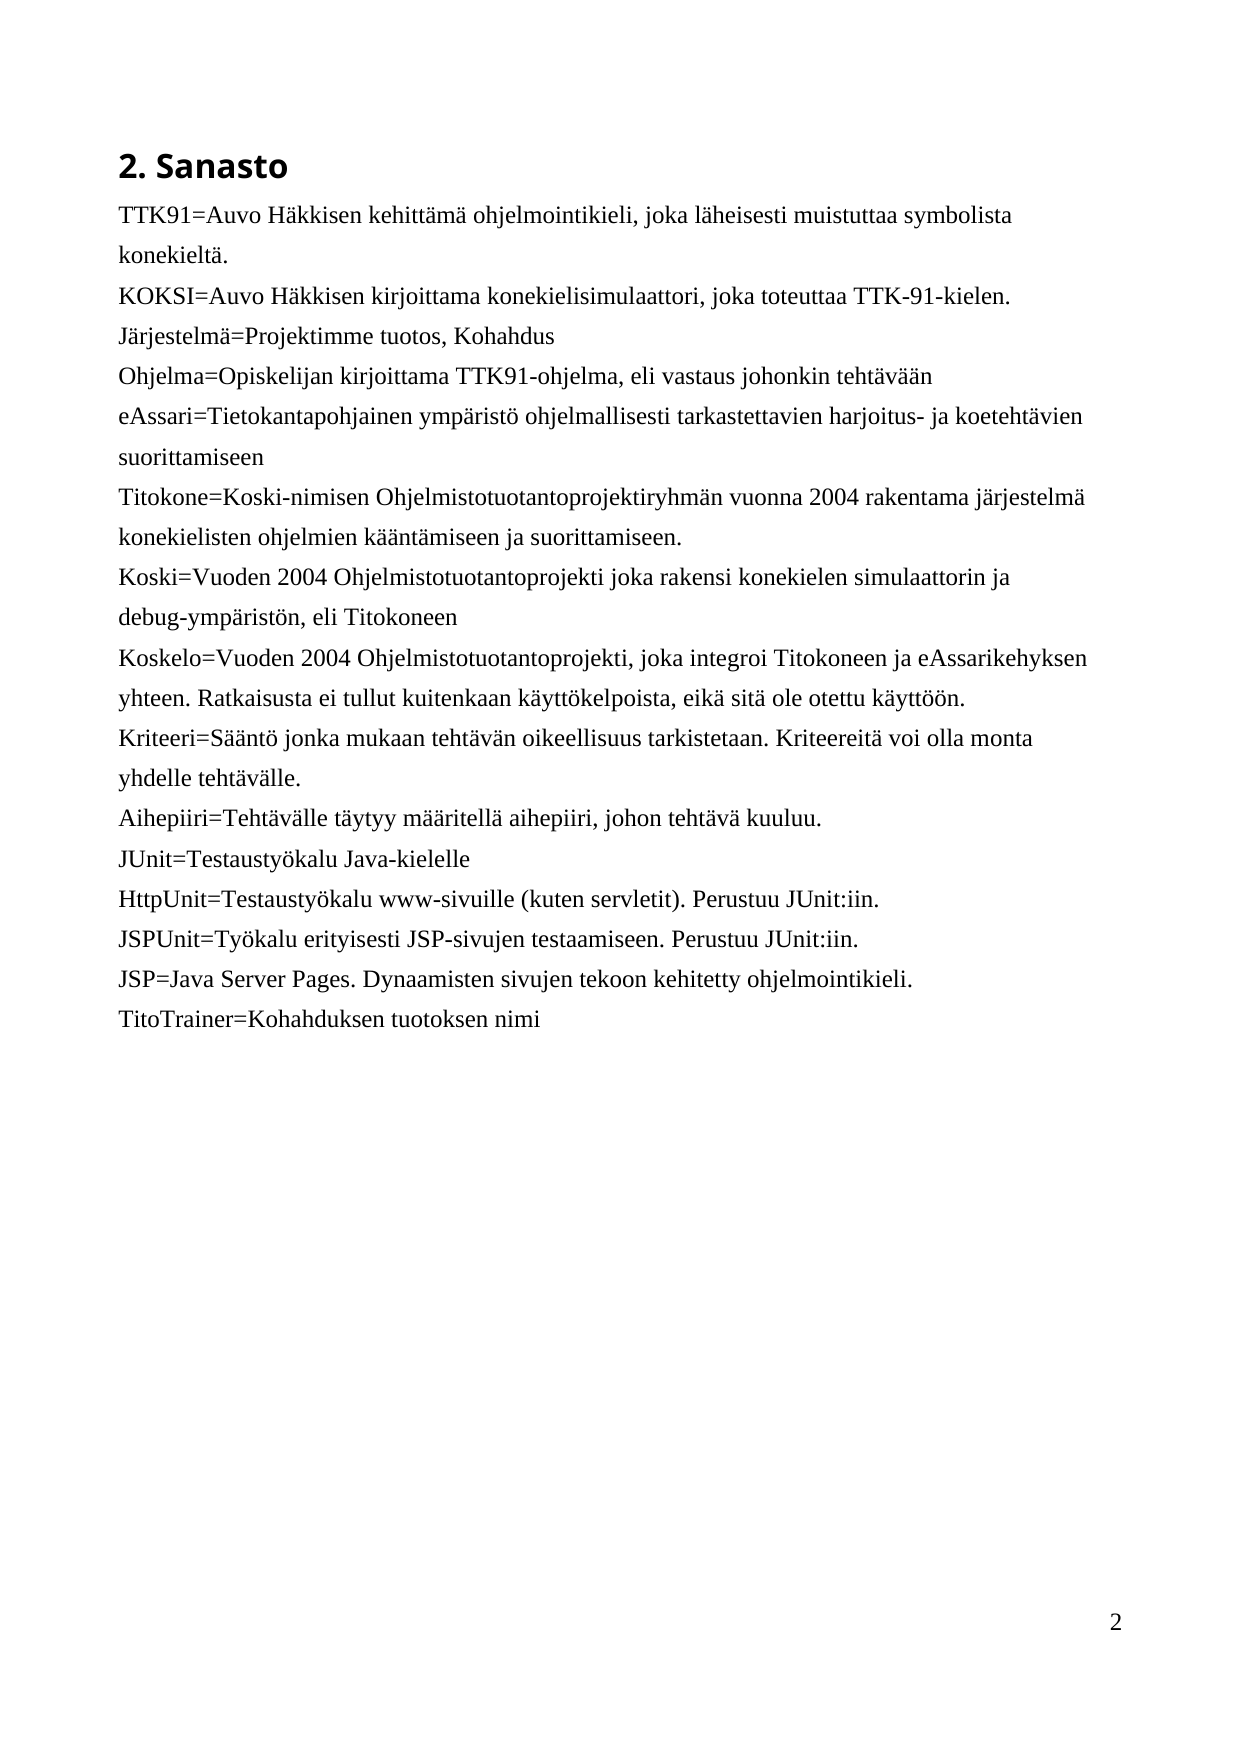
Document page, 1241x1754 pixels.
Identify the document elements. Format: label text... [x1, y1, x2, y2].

text Järjestelmä=Projektimme tuotos, Kohahdus [118, 322, 1122, 350]
text Ohjelma=Opiskelijan kirjoittama TTK91-ohjelma, eli vastaus johonkin tehtävään [118, 362, 1122, 390]
text yhdelle tehtävälle. [118, 764, 1122, 792]
text yhteen. Ratkaisusta ei tullut kuitenkaan käyttökelpoista, eikä sitä ole otettu käyttöön. [118, 684, 1122, 712]
text TTK91=Auvo Häkkisen kehittämä ohjelmointikieli, joka läheisesti muistuttaa symbolista [118, 201, 1122, 229]
text debug-ympäristön, eli Titokoneen [118, 603, 1122, 631]
text JSPUnit=Työkalu erityisesti JSP-sivujen testaamiseen. Perustuu JUnit:iin. [118, 925, 1122, 953]
text Koski=Vuoden 2004 Ohjelmistotuotantoprojekti joka rakensi konekielen simulaattorin ja [118, 563, 1122, 591]
text JUnit=Testaustyökalu Java-kielelle [118, 845, 1122, 872]
text HttpUnit=Testaustyökalu www-sivuille (kuten servletit). Perustuu JUnit:iin. [118, 885, 1122, 913]
text TitoTrainer=Kohahduksen tuotoksen nimi [118, 1006, 1122, 1033]
text suorittamiseen [118, 443, 1122, 470]
text konekieltä. [118, 242, 1122, 269]
text eAssari=Tietokantapohjainen ympäristö ohjelmallisesti tarkastettavien harjoitus- ja koetehtävien [118, 402, 1122, 430]
text JSP=Java Server Pages. Dynaamisten sivujen tekoon kehitetty ohjelmointikieli. [118, 965, 1122, 993]
text Kriteeri=Sääntö jonka mukaan tehtävän oikeellisuus tarkistetaan. Kriteereitä voi olla monta [118, 724, 1122, 752]
text Titokone=Koski-nimisen Ohjelmistotuotantoprojektiryhmän vuonna 2004 rakentama järjestelmä [118, 483, 1122, 511]
text konekielisten ohjelmien kääntämiseen ja suorittamiseen. [118, 523, 1122, 551]
text Koskelo=Vuoden 2004 Ohjelmistotuotantoprojekti, joka integroi Titokoneen ja eAssarikehyksen [118, 644, 1122, 671]
text KOKSI=Auvo Häkkisen kirjoittama konekielisimulaattori, joka toteuttaa TTK-91-kielen. [118, 282, 1122, 309]
text Aihepiiri=Tehtävälle täytyy määritellä aihepiiri, johon tehtävä kuuluu. [118, 804, 1122, 832]
subtitle 2. Sanasto [118, 143, 1122, 189]
